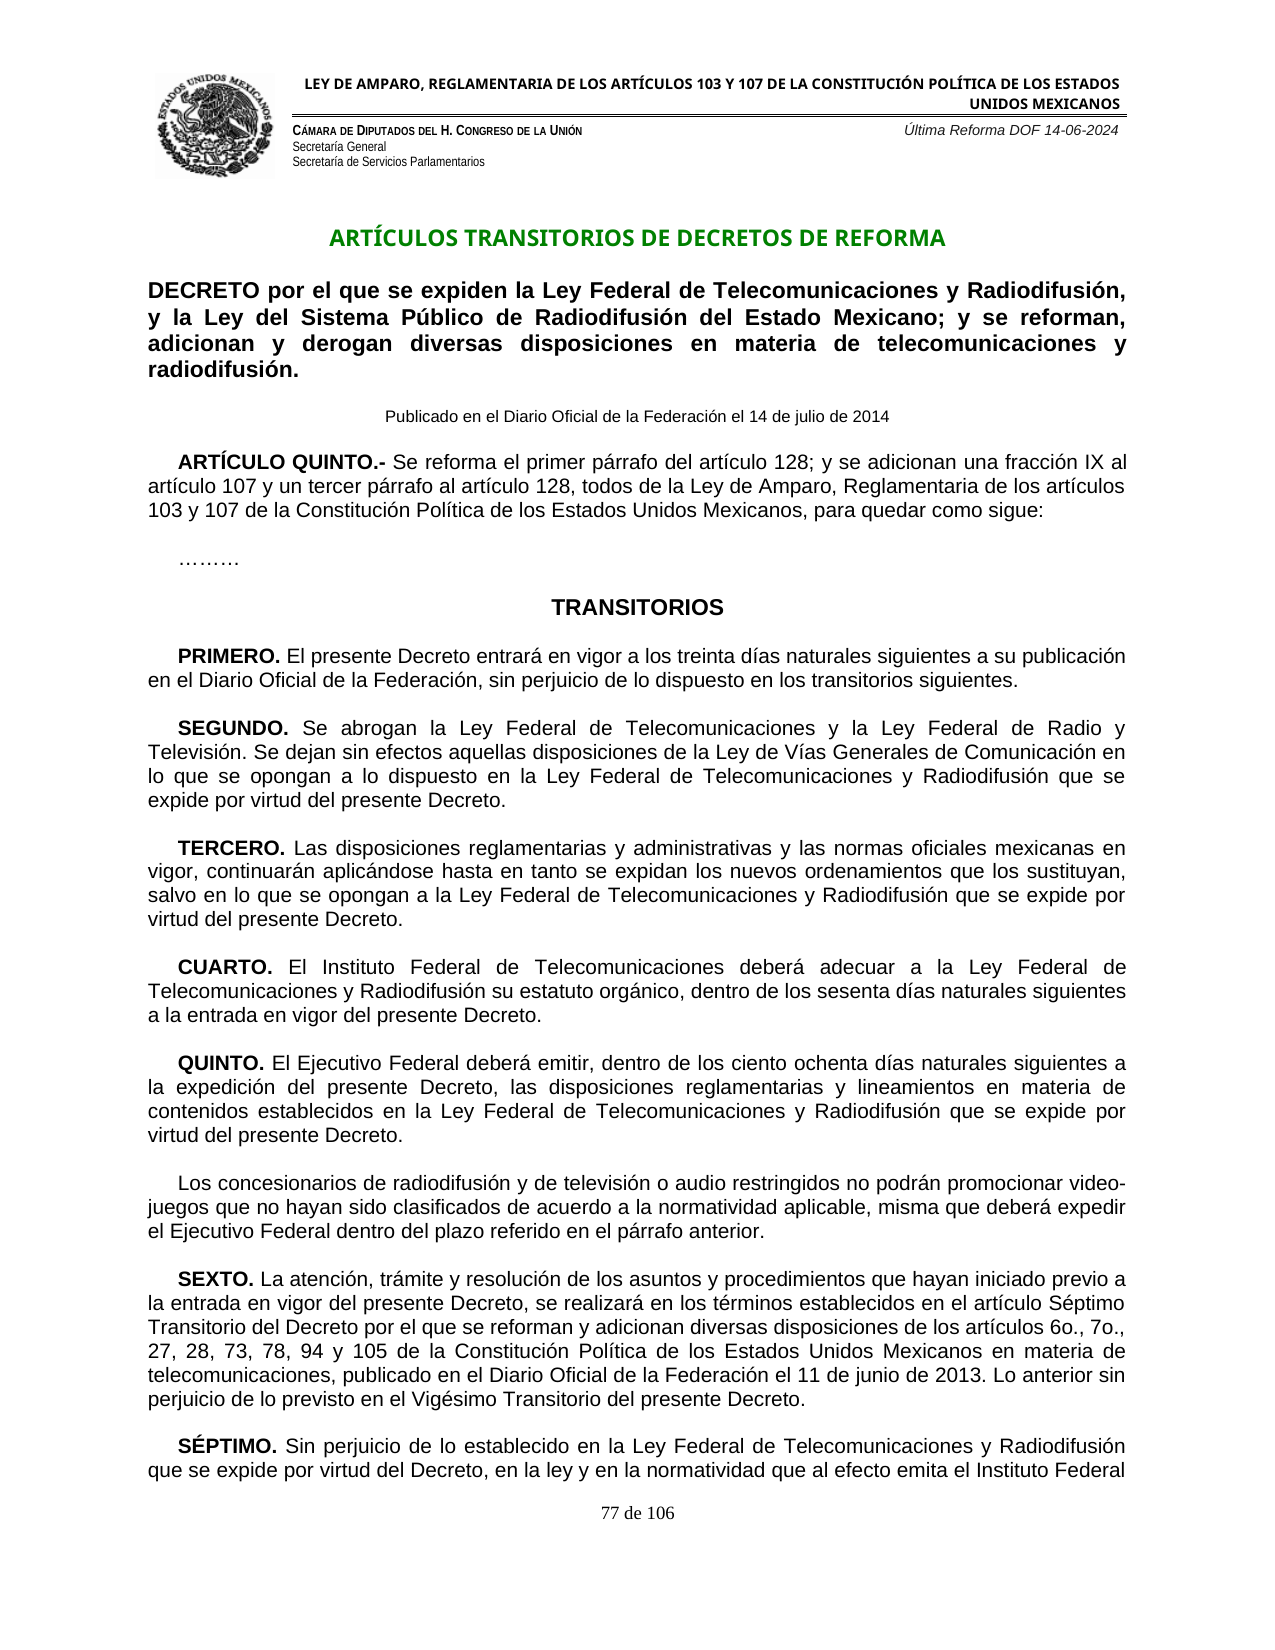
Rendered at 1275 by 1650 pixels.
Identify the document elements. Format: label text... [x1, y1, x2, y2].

subtitle DECRETO por el que se expiden la Ley Federal de Telecomunicaciones y Radiodifusión, y la Ley del Sistema Público de Radiodifusión del Estado Mexicano; y se reforman, adicionan y derogan diversas disposiciones en materia de telecomunicaciones y radiodifusión. [148, 277, 1127, 383]
text QUINTO. El Ejecutivo Federal deberá emitir, dentro de los ciento ochenta días naturales siguientes a la expedición del presente Decreto, las disposiciones reglamentarias y lineamientos en materia de contenidos establecidos en la Ley Federal de Telecomunicaciones y Radiodifusión que se expide por virtud del presente Decreto. [148, 1051, 1127, 1147]
text SEGUNDO. Se abrogan la Ley Federal de Telecomunicaciones y la Ley Federal de Radio y Televisión. Se dejan sin efectos aquellas disposiciones de la Ley de Vías Generales de Comunicación en lo que se opongan a lo dispuesto en la Ley Federal de Telecomunicaciones y Radiodifusión que se expide por virtud del presente Decreto. [148, 716, 1127, 811]
subtitle Publicado en el Diario Oficial de la Federación el 14 de julio de 2014 [148, 407, 1127, 426]
text TRANSITORIOS [148, 593, 1127, 620]
text Los concesionarios de radiodifusión y de televisión o audio restringidos no podrán promocionar video-juegos que no hayan sido clasificados de acuerdo a la normatividad aplicable, misma que deberá expedir el Ejecutivo Federal dentro del plazo referido en el párrafo anterior. [148, 1171, 1127, 1243]
text SEXTO. La atención, trámite y resolución de los asuntos y procedimientos que hayan iniciado previo a la entrada en vigor del presente Decreto, se realizará en los términos establecidos en el artículo Séptimo Transitorio del Decreto por el que se reforman y adicionan diversas disposiciones de los artículos 6o., 7o., 27, 28, 73, 78, 94 y 105 de la Constitución Política de los Estados Unidos Mexicanos en materia de telecomunicaciones, publicado en el Diario Oficial de la Federación el 11 de junio de 2013. Lo anterior sin perjuicio de lo previsto en el Vigésimo Transitorio del presente Decreto. [148, 1267, 1127, 1410]
text ……… [148, 546, 1127, 569]
text TERCERO. Las disposiciones reglamentarias y administrativas y las normas oficiales mexicanas en vigor, continuarán aplicándose hasta en tanto se expidan los nuevos ordenamientos que los sustituyan, salvo en lo que se opongan a la Ley Federal de Telecomunicaciones y Radiodifusión que se expide por virtud del presente Decreto. [148, 835, 1127, 931]
text CUARTO. El Instituto Federal de Telecomunicaciones deberá adecuar a la Ley Federal de Telecomunicaciones y Radiodifusión su estatuto orgánico, dentro de los sesenta días naturales siguientes a la entrada en vigor del presente Decreto. [148, 955, 1127, 1027]
text SÉPTIMO. Sin perjuicio de lo establecido en la Ley Federal de Telecomunicaciones y Radiodifusión que se expide por virtud del Decreto, en la ley y en la normatividad que al efecto emita el Instituto Federal [148, 1434, 1127, 1482]
text ARTÍCULOS TRANSITORIOS DE DECRETOS DE REFORMA [148, 222, 1127, 253]
text ARTÍCULO QUINTO.- Se reforma el primer párrafo del artículo 128; y se adicionan una fracción IX al artículo 107 y un tercer párrafo al artículo 128, todos de la Ley de Amparo, Reglamentaria de los artículos 103 y 107 de la Constitución Política de los Estados Unidos Mexicanos, para quedar como sigue: [148, 450, 1127, 522]
text PRIMERO. El presente Decreto entrará en vigor a los treinta días naturales siguientes a su publicación en el Diario Oficial de la Federación, sin perjuicio de lo dispuesto en los transitorios siguientes. [148, 644, 1127, 692]
